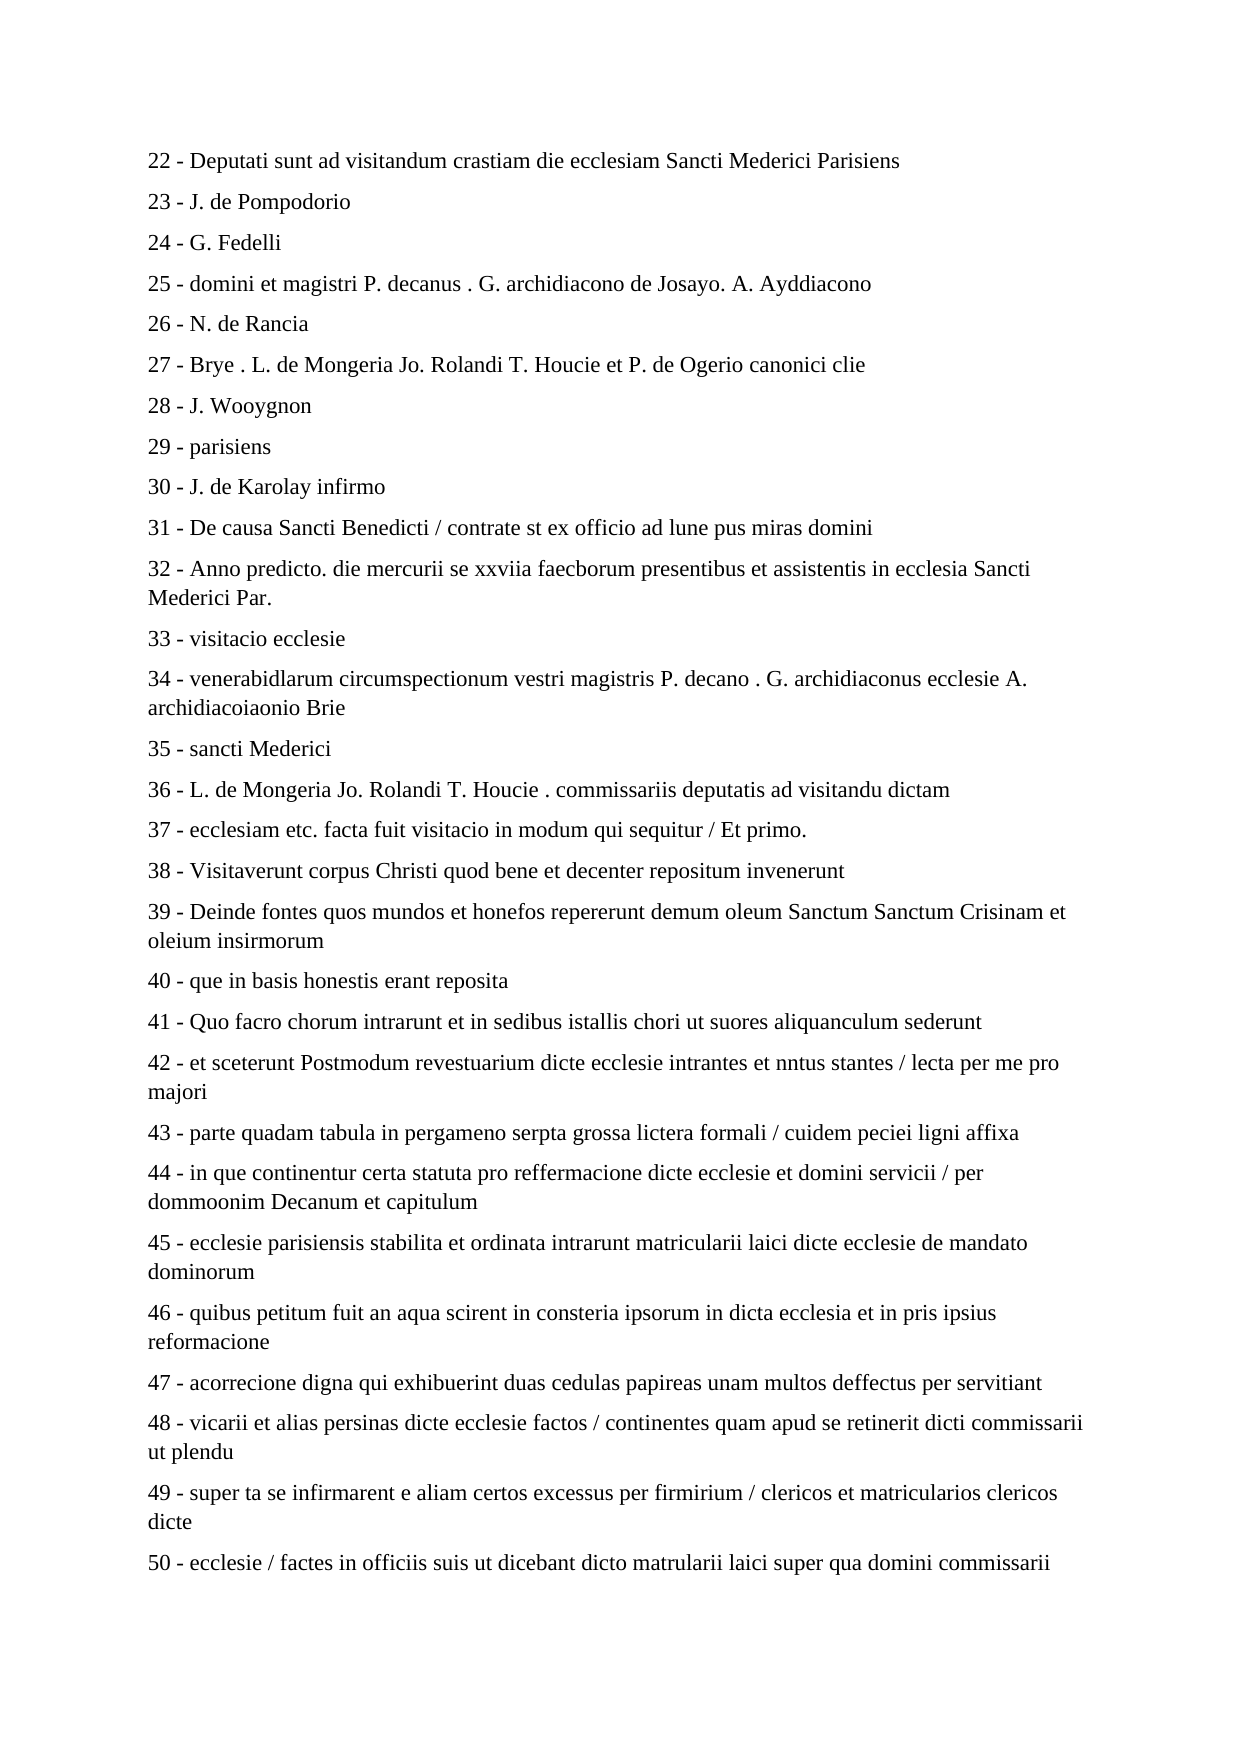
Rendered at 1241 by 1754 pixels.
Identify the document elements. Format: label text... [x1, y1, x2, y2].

text 34 - venerabidlarum circumspectionum vestri magistris P. decano . G. archidiaconus ecclesie A. archidiacoiaonio Brie [148, 665, 1093, 721]
text 50 - ecclesie / factes in officiis suis ut dicebant dicto matrularii laici super qua domini commissarii [148, 1549, 1093, 1575]
text 27 - Brye . L. de Mongeria Jo. Rolandi T. Houcie et P. de Ogerio canonici clie [148, 351, 1093, 378]
text 35 - sancti Mederici [148, 735, 1093, 761]
text 45 - ecclesie parisiensis stabilita et ordinata intrarunt matricularii laici dicte ecclesie de mandato dominorum [148, 1229, 1093, 1284]
text 40 - que in basis honestis erant reposita [148, 968, 1093, 994]
text 41 - Quo facro chorum intrarunt et in sedibus istallis chori ut suores aliquanculum sederunt [148, 1008, 1093, 1035]
text 28 - J. Wooygnon [148, 392, 1093, 418]
text 42 - et sceterunt Postmodum revestuarium dicte ecclesie intrantes et nntus stantes / lecta per me pro majori [148, 1049, 1093, 1104]
text 47 - acorrecione digna qui exhibuerint duas cedulas papireas unam multos deffectus per servitiant [148, 1368, 1093, 1395]
text 26 - N. de Rancia [148, 311, 1093, 337]
text 31 - De causa Sancti Benedicti / contrate st ex officio ad lune pus miras domini [148, 514, 1093, 541]
text 44 - in que continentur certa statuta pro reffermacione dicte ecclesie et domini servicii / per dommoonim Decanum et capitulum [148, 1159, 1093, 1215]
text 24 - G. Fedelli [148, 229, 1093, 255]
text 32 - Anno predicto. die mercurii se xxviia faecborum presentibus et assistentis in ecclesia Sancti Mederici Par. [148, 555, 1093, 610]
text 46 - quibus petitum fuit an aqua scirent in consteria ipsorum in dicta ecclesia et in pris ipsius reformacione [148, 1299, 1093, 1354]
text 38 - Visitaverunt corpus Christi quod bene et decenter repositum invenerunt [148, 857, 1093, 883]
text 43 - parte quadam tabula in pergameno serpta grossa lictera formali / cuidem peciei ligni affixa [148, 1119, 1093, 1145]
text 23 - J. de Pompodorio [148, 188, 1093, 215]
text 48 - vicarii et alias persinas dicte ecclesie factos / continentes quam apud se retinerit dicti commissarii ut plendu [148, 1409, 1093, 1464]
text 39 - Deinde fontes quos mundos et honefos repererunt demum oleum Sanctum Sanctum Crisinam et oleium insirmorum [148, 898, 1093, 953]
text 49 - super ta se infirmarent e aliam certos excessus per firmirium / clericos et matricularios clericos dicte [148, 1479, 1093, 1534]
text 25 - domini et magistri P. decanus . G. archidiacono de Josayo. A. Ayddiacono [148, 270, 1093, 296]
text 22 - Deputati sunt ad visitandum crastiam die ecclesiam Sancti Mederici Parisiens [148, 148, 1093, 174]
text 29 - parisiens [148, 433, 1093, 459]
text 30 - J. de Karolay infirmo [148, 473, 1093, 500]
text 37 - ecclesiam etc. facta fuit visitacio in modum qui sequitur / Et primo. [148, 816, 1093, 843]
text 33 - visitacio ecclesie [148, 624, 1093, 651]
text 36 - L. de Mongeria Jo. Rolandi T. Houcie . commissariis deputatis ad visitandu dictam [148, 776, 1093, 802]
